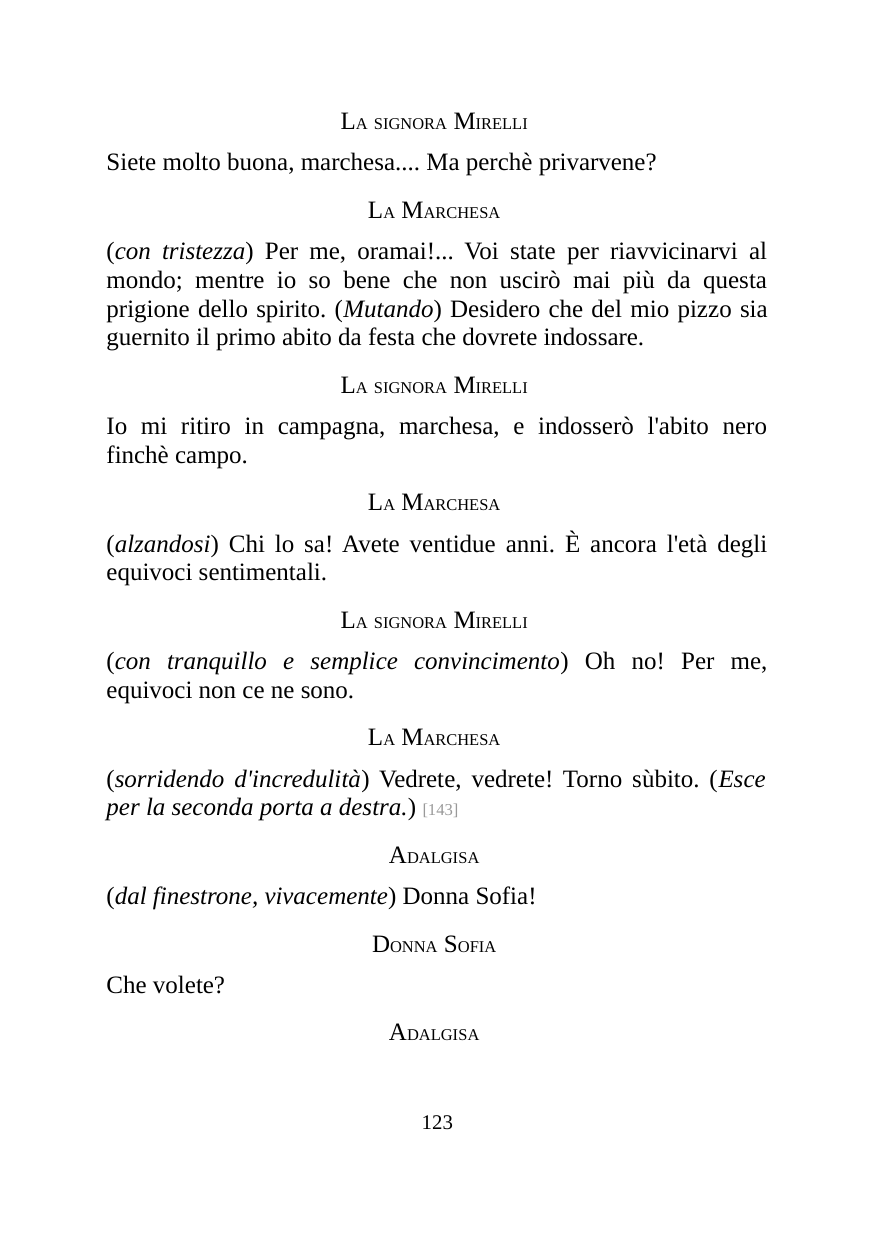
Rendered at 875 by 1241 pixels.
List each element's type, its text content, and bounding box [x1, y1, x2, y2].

text Adalgisa [106, 840, 768, 869]
text (alzandosi) Chi lo sa! Avete ventidue anni. È ancora l'età degli equivoci sentimentali. [106, 529, 768, 586]
text La Marchesa [106, 195, 768, 224]
text (sorridendo d'incredulità) Vedrete, vedrete! Torno sùbito. (Esce per la seconda porta a destra.) [143] [106, 764, 768, 821]
text (con tranquillo e semplice convincimento) Oh no! Per me, equivoci non ce ne sono. [106, 646, 768, 704]
text (con tristezza) Per me, oramai!... Voi state per riavvicinarvi al mondo; mentre io so bene che non uscirò mai più da questa prigione dello spirito. (Mutando) Desidero che del mio pizzo sia guernito il primo abito da festa che dovrete indossare. [106, 236, 768, 351]
text La signora Mirelli [106, 106, 768, 135]
text La Marchesa [106, 487, 768, 516]
text (dal finestrone, vivacemente) Donna Sofia! [106, 881, 768, 910]
text La signora Mirelli [106, 605, 768, 634]
text La Marchesa [106, 722, 768, 751]
text Siete molto buona, marchesa.... Ma perchè privarvene? [106, 147, 768, 176]
text Donna Sofia [106, 929, 768, 957]
text Io mi ritiro in campagna, marchesa, e indosserò l'abito nero finchè campo. [106, 411, 768, 469]
text Che volete? [106, 970, 768, 999]
text Adalgisa [106, 1017, 768, 1046]
text La signora Mirelli [106, 370, 768, 399]
